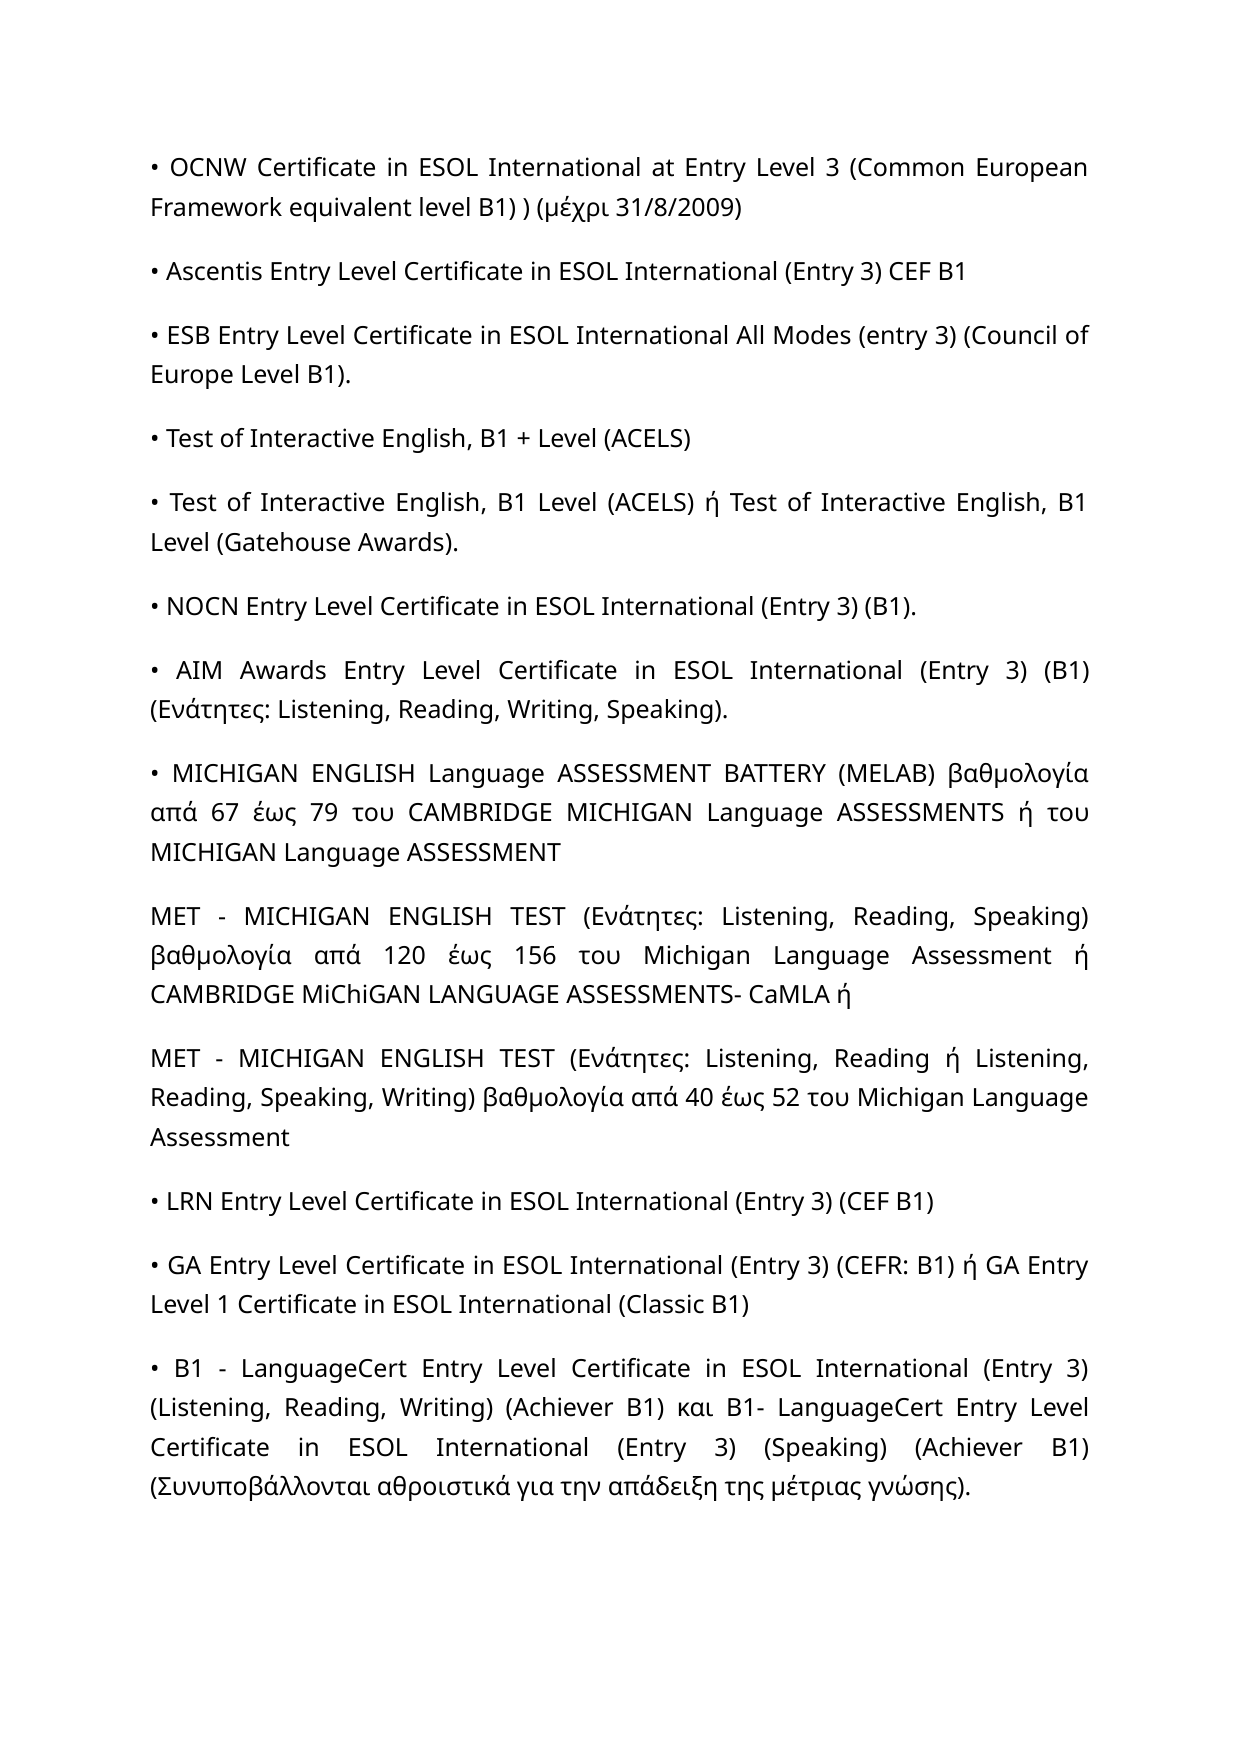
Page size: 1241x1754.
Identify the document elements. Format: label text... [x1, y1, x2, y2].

text • GA Entry Level Certificate in ESOL International (Entry 3) (CEFR: B1) ή GA Entry Level 1 Certificate in ESOL International (Classic B1) [150, 1247, 1090, 1321]
text • MICHIGAN ENGLISH Language ASSESSMENT BATTERY (MELAB) βαθμολογία απά 67 έως 79 του CAMBRIDGE MICHIGAN Language ASSESSMENTS ή του MICHIGAN Language ASSESSMENT [150, 756, 1090, 868]
text • AIM Awards Entry Level Certificate in ESOL International (Entry 3) (B1) (Ενάτητες: Listening, Reading, Writing, Speaking). [150, 652, 1090, 726]
text • Β1 - LanguageCert Entry Level Certificate in ESOL International (Entry 3) (Listening, Reading, Writing) (Achiever B1) και Β1- LanguageCert Entry Level Certificate in ESOL International (Entry 3) (Speaking) (Achiever B1) (Συνυποβάλλονται αθροιστικά για την απάδειξη της μέτριας γνώσης). [150, 1351, 1090, 1502]
text MET - MICHIGAN ENGLISH TEST (Ενάτητες: Listening, Reading ή Listening, Reading, Speaking, Writing) βαθμολογία απά 40 έως 52 του Michigan Language Assessment [150, 1041, 1090, 1153]
text • OCNW Certificate in ESOL International at Entry Level 3 (Common European Framework equivalent level B1) ) (μέχρι 31/8/2009) [150, 150, 1090, 223]
text • Test of Interactive English, B1 Level (ACELS) ή Test of Interactive English, B1 Level (Gatehouse Awards). [150, 485, 1090, 558]
text • NOCN Entry Level Certificate in ESOL International (Entry 3) (B1). [150, 588, 1090, 622]
text • LRN Entry Level Certificate in ESOL International (Entry 3) (CEF B1) [150, 1183, 1090, 1217]
text • Ascentis Entry Level Certificate in ESOL International (Entry 3) CEF B1 [150, 253, 1090, 287]
text • ESB Entry Level Certificate in ESOL International All Modes (entry 3) (Council of Europe Level B1). [150, 317, 1090, 391]
text MET - MICHIGAN ENGLISH TEST (Ενάτητες: Listening, Reading, Speaking) βαθμολογία απά 120 έως 156 του Michigan Language Assessment ή CAMBRIDGE MiChiGAN LANGUAGE ASSESSMENTS- CaMLA ή [150, 898, 1090, 1011]
text • Test of Interactive English, B1 + Level (ACELS) [150, 421, 1090, 455]
